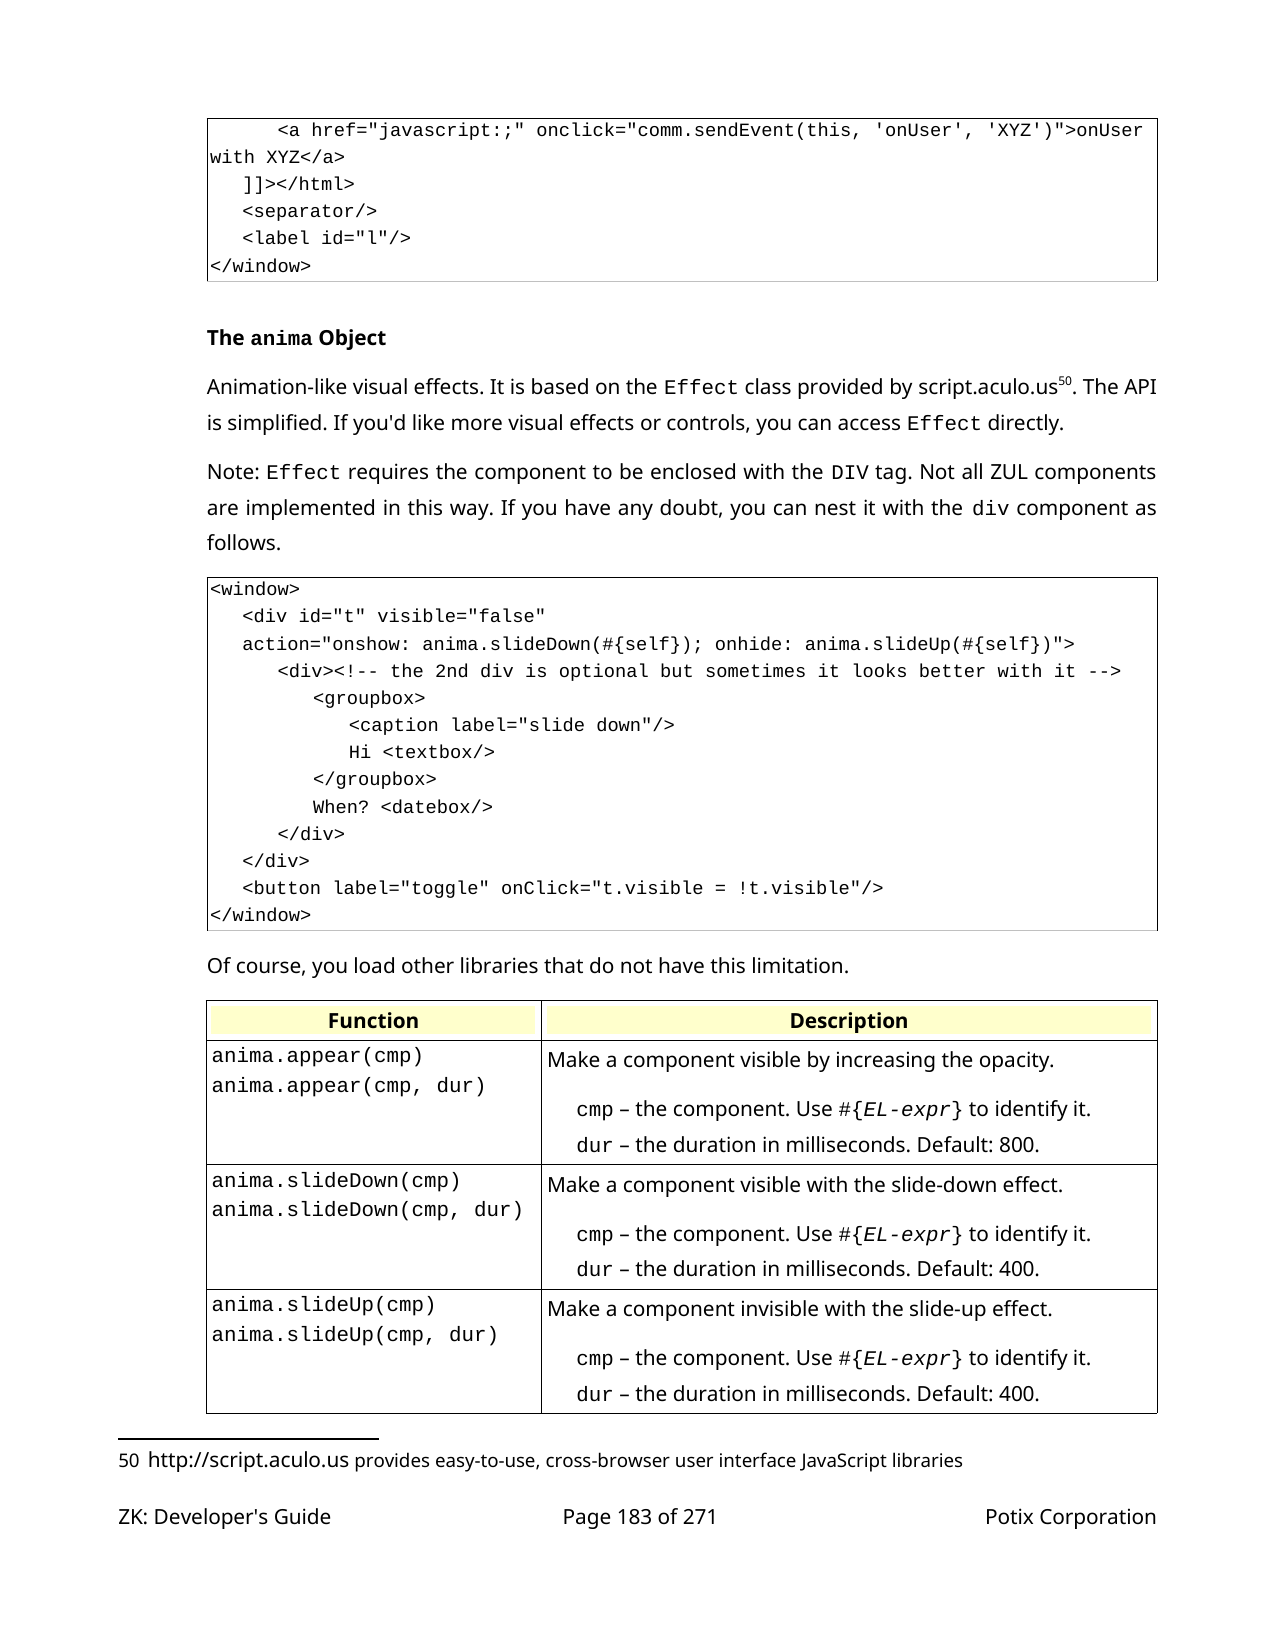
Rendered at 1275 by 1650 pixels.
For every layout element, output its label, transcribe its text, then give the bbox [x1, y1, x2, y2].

text When? <datebox/> [208, 794, 1157, 819]
text <caption label="slide down"/> [208, 713, 1157, 737]
text </div> [208, 822, 1157, 846]
text Hi <textbox/> [208, 740, 1157, 764]
table_cell Make a component invisible with the slide-up effect. cmp – the component. Use #{EL-expr} to identify it. dur – the duration in milliseconds. Default: 400. [542, 1290, 1157, 1413]
text </groupbox> [208, 767, 1157, 792]
text </window> [208, 253, 1157, 281]
text <div id="t" visible="false" [208, 604, 1157, 628]
table_cell Make a component visible by increasing the opacity. cmp – the component. Use #{EL-expr} to identify it. dur – the duration in milliseconds. Default: 800. [542, 1041, 1157, 1164]
subtitle The anima Object [207, 323, 1157, 352]
text <label id="l"/> [208, 226, 1157, 251]
text ]]></html> [208, 172, 1157, 196]
table_cell anima.appear(cmp) anima.appear(cmp, dur) [207, 1041, 541, 1164]
text <groupbox> [208, 686, 1157, 710]
text Of course, you load other libraries that do not have this limitation. [207, 951, 1157, 979]
text <separator/> [208, 199, 1157, 223]
table_header Description [542, 1001, 1157, 1040]
text <div><!-- the 2nd div is optional but sometimes it looks better with it --> [208, 658, 1157, 683]
text Note: Effect requires the component to be enclosed with the DIV tag. Not all ZUL components are implemented in this way. If you have any doubt, you can nest it with the div component as follows. [207, 457, 1157, 556]
table_cell anima.slideUp(cmp) anima.slideUp(cmp, dur) [207, 1290, 541, 1413]
text Animation-like visual effects. It is based on the Effect class provided by script.aculo.us. The API is simplified. If you'd like more visual effects or controls, you can access Effect directly. [207, 372, 1157, 436]
text http://script.aculo.us provides easy-to-use, cross-browser user interface JavaScript libraries [118, 1445, 1157, 1473]
table_cell anima.slideDown(cmp) anima.slideDown(cmp, dur) [207, 1165, 541, 1289]
text action="onshow: anima.slideDown(#{self}); onhide: anima.slideUp(#{self})"> [208, 631, 1157, 656]
text </window> [208, 903, 1157, 930]
text <a href="javascript:;" onclick="comm.sendEvent(this, 'onUser', 'XYZ')">onUser with XYZ</a> [208, 119, 1157, 169]
table_cell Make a component visible with the slide-down effect. cmp – the component. Use #{EL-expr} to identify it. dur – the duration in milliseconds. Default: 400. [542, 1165, 1157, 1289]
text <window> [208, 578, 1157, 601]
text </div> [208, 849, 1157, 873]
text <button label="toggle" onClick="t.visible = !t.visible"/> [208, 876, 1157, 900]
table_header Function [207, 1001, 541, 1040]
